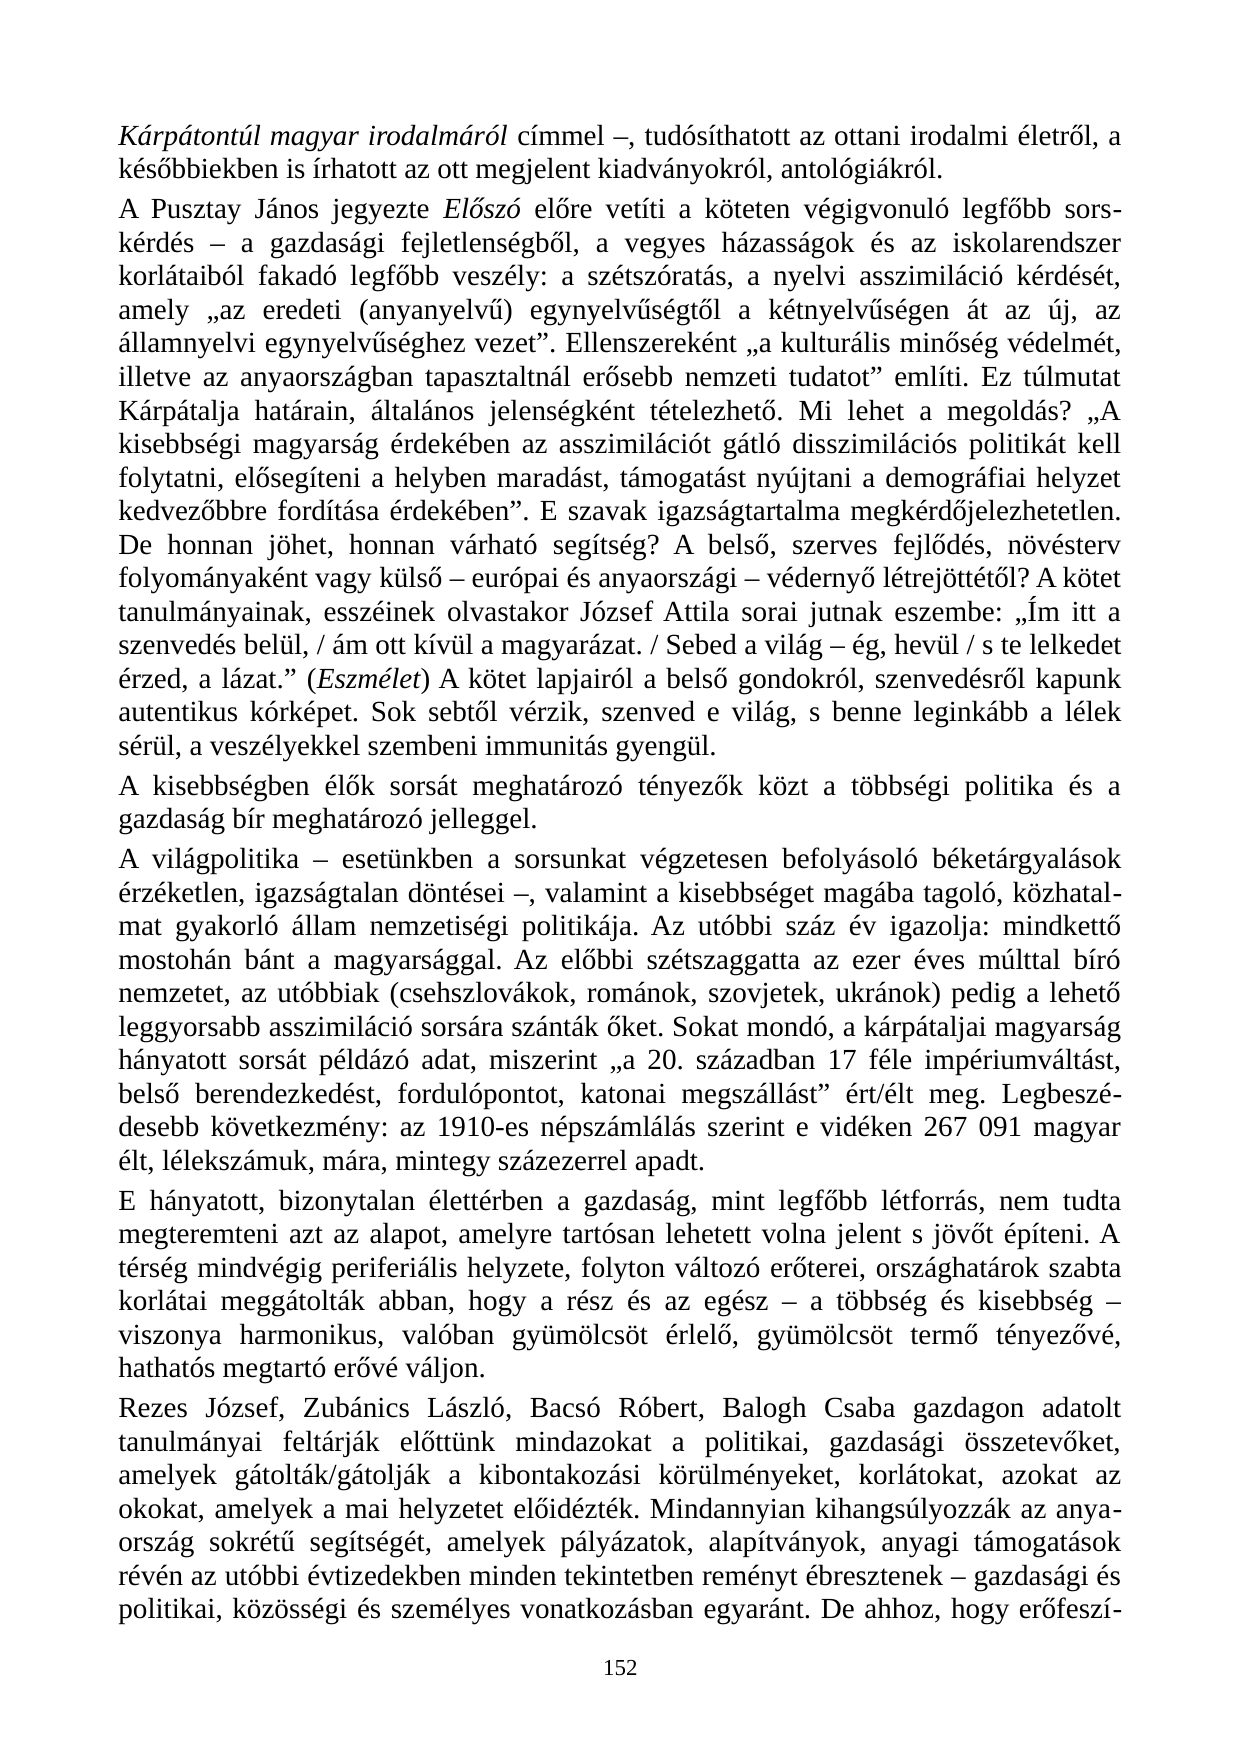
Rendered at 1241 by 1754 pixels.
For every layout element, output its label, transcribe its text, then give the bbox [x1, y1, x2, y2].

text A Pusztay János jegyezte Előszó előre vetíti a köteten végigvonuló legfőbb sors­kérdés – a gazdasági fejletlenségből, a vegyes házasságok és az iskolarendszer korlátaiból fakadó legfőbb veszély: a szétszóratás, a nyelvi asszimiláció kérdését, amely „az eredeti (anyanyelvű) egynyelvűségtől a kétnyelvűségen át az új, az államnyelvi egynyelvűséghez vezet”. Ellenszereként „a kulturális minőség védelmét, illetve az anyaországban tapasztaltnál erősebb nemzeti tudatot” említi. Ez túlmutat Kárpátalja határain, általános jelenségként tételezhető. Mi lehet a megoldás? „A kisebbségi magyarság érdekében az asszimilációt gátló disszimilációs politikát kell folytatni, elősegíteni a helyben maradást, támogatást nyújtani a demográfiai helyzet kedvezőbbre fordítása érdekében”. E szavak igazságtartalma megkérdőjelezhetetlen. De honnan jöhet, honnan várható segítség? A belső, szerves fejlődés, növésterv folyományaként vagy külső – európai és anyaországi – védernyő létrejöttétől? A kötet tanulmányainak, esszéinek olvastakor József Attila sorai jutnak eszembe: „Ím itt a szenvedés belül, / ám ott kívül a magyarázat. / Sebed a világ – ég, hevül / s te lelkedet érzed, a lázat.” (Eszmélet) A kötet lapjairól a belső gondokról, szenvedésről kapunk autentikus kórképet. Sok sebtől vérzik, szenved e világ, s benne leginkább a lélek sérül, a veszélyekkel szembeni immunitás gyengül. [118, 191, 1122, 762]
text E hányatott, bizonytalan élettérben a gazdaság, mint legfőbb létforrás, nem tudta megteremteni azt az alapot, amelyre tartósan lehetett volna jelent s jövőt építeni. A térség mindvégig periferiális helyzete, folyton változó erőterei, országhatárok szabta korlátai meggátolták abban, hogy a rész és az egész – a többség és kisebbség – viszonya harmonikus, valóban gyümölcsöt érlelő, gyümölcsöt termő tényezővé, hathatós megtartó erővé váljon. [118, 1183, 1122, 1384]
text A kisebbségben élők sorsát meghatározó tényezők közt a többségi politika és a gazdaság bír meghatározó jelleggel. [118, 768, 1122, 835]
text A világpolitika – esetünkben a sorsunkat végzetesen befolyásoló béketárgyalások érzéketlen, igazságtalan döntései –, valamint a kisebbséget magába tagoló, közhatal­mat gyakorló állam nemzetiségi politikája. Az utóbbi száz év igazolja: mindkettő mostohán bánt a magyarsággal. Az előbbi szétszaggatta az ezer éves múlttal bíró nemzetet, az utóbbiak (csehszlovákok, románok, szovjetek, ukránok) pedig a lehető leggyorsabb asszimiláció sorsára szánták őket. Sokat mondó, a kárpátaljai magyarság hányatott sorsát példázó adat, miszerint „a 20. században 17 féle impériumváltást, belső berendezkedést, fordulópontot, katonai megszállást” ért/élt meg. Legbeszé­desebb következmény: az 1910-es népszámlálás szerint e vidéken 267 091 magyar élt, lélekszámuk, mára, mintegy százezerrel apadt. [118, 841, 1122, 1177]
text Kárpátontúl magyar irodalmáról címmel –, tudósíthatott az ottani irodalmi életről, a későbbiekben is írhatott az ott megjelent kiadványokról, antológiákról. [118, 118, 1122, 185]
text Rezes József, Zubánics László, Bacsó Róbert, Balogh Csaba gazdagon adatolt tanulmányai feltárják előttünk mindazokat a politikai, gazdasági összetevőket, amelyek gátolták/gátolják a kibontakozási körülményeket, korlátokat, azokat az okokat, amelyek a mai helyzetet előidézték. Mindannyian kihangsúlyozzák az anya­ország sokrétű segítségét, amelyek pályázatok, alapítványok, anyagi támogatások révén az utóbbi évtizedekben minden tekintetben reményt ébresztenek – gazdasági és politikai, közösségi és személyes vonatkozásban egyaránt. De ahhoz, hogy erőfeszí­ [118, 1390, 1122, 1625]
